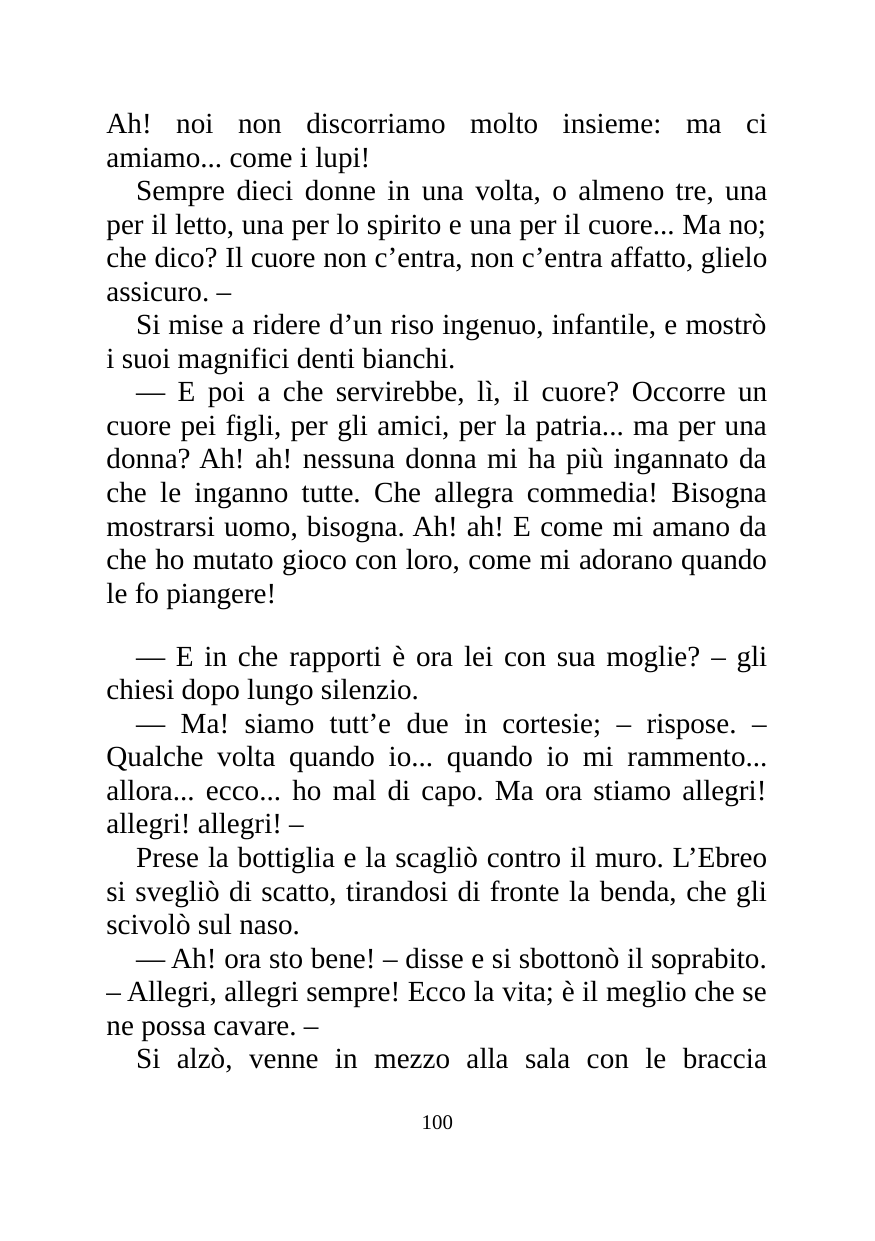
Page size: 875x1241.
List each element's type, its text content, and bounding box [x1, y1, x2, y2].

text — E in che rapporti è ora lei con sua moglie? – gli chiesi dopo lungo silenzio. [106, 639, 768, 706]
text — E poi a che servirebbe, lì, il cuore? Occorre un cuore pei figli, per gli amici, per la patria... ma per una donna? Ah! ah! nessuna donna mi ha più ingannato da che le inganno tutte. Che allegra commedia! Bisogna mostrarsi uomo, bisogna. Ah! ah! E come mi amano da che ho mutato gioco con loro, come mi adorano quando le fo piangere! [106, 374, 768, 609]
text Ah! noi non discorriamo molto insieme: ma ci amiamo... come i lupi! [106, 106, 768, 173]
text Prese la bottiglia e la scagliò contro il muro. L’Ebreo si svegliò di scatto, tirandosi di fronte la benda, che gli scivolò sul naso. [106, 840, 768, 941]
text Sempre dieci donne in una volta, o almeno tre, una per il letto, una per lo spirito e una per il cuore... Ma no; che dico? Il cuore non c’entra, non c’entra affatto, glielo assicuro. – [106, 173, 768, 307]
text — Ma! siamo tutt’e due in cortesie; – rispose. – Qualche volta quando io... quando io mi rammento... allora... ecco... ho mal di capo. Ma ora stiamo allegri! allegri! allegri! – [106, 706, 768, 840]
text Si alzò, venne in mezzo alla sala con le braccia [106, 1041, 768, 1075]
text Si mise a ridere d’un riso ingenuo, infantile, e mostrò i suoi magnifici denti bianchi. [106, 307, 768, 374]
text — Ah! ora sto bene! – disse e si sbottonò il soprabito. – Allegri, allegri sempre! Ecco la vita; è il meglio che se ne possa cavare. – [106, 941, 768, 1041]
